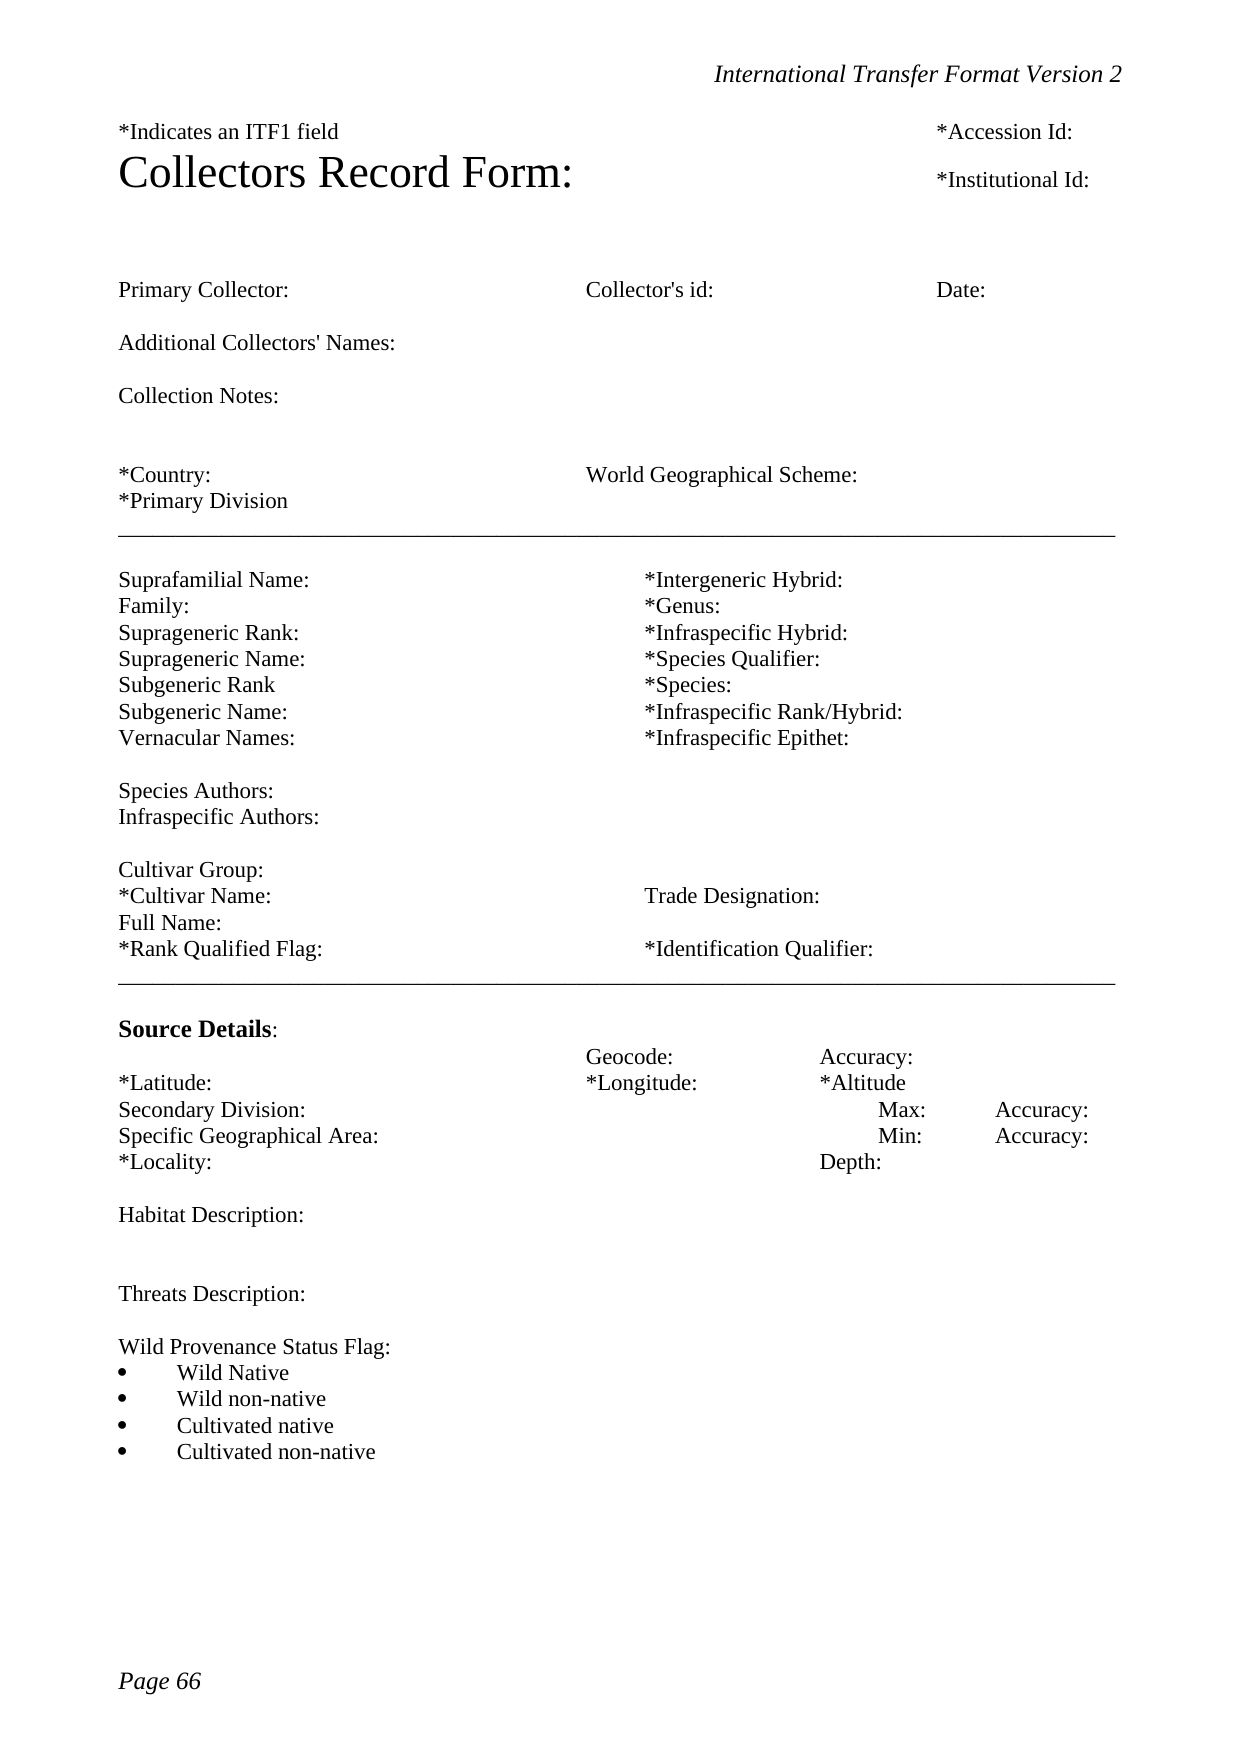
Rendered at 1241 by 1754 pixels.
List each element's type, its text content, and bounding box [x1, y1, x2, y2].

text Additional Collectors' Names: [118, 329, 1122, 355]
text _______________________________________________________________________________________ [118, 961, 1122, 988]
text Primary Collector: Collector's id: Date: [118, 276, 1122, 303]
text Cultivar Group: [118, 856, 1122, 882]
text Collection Notes: [118, 382, 1122, 408]
text Suprageneric Name: *Species Qualifier: [118, 645, 1122, 672]
text Full Name: [118, 909, 1122, 935]
text *Rank Qualified Flag: *Identification Qualifier: [118, 935, 1122, 961]
text Threats Description: [118, 1280, 1122, 1306]
text  Wild non-native [118, 1386, 1122, 1412]
text Species Authors: [118, 777, 1122, 803]
text Geocode: Accuracy: [586, 1043, 1122, 1069]
text *Indicates an ITF1 field *Accession Id: [118, 118, 1122, 144]
text Suprageneric Rank: *Infraspecific Hybrid: [118, 619, 1122, 645]
text Family: *Genus: [118, 592, 1122, 619]
text Specific Geographical Area: Min: Accuracy: [118, 1122, 1122, 1148]
text Source Details: [118, 1014, 1122, 1043]
text Collectors Record Form: *Institutional Id: [118, 144, 1122, 197]
text  Wild Native [118, 1359, 1122, 1386]
text Subgeneric Name: *Infraspecific Rank/Hybrid: [118, 698, 1122, 724]
text Subgeneric Rank *Species: [118, 672, 1122, 698]
text _______________________________________________________________________________________ [118, 513, 1122, 540]
text Secondary Division: Max: Accuracy: [118, 1096, 1122, 1122]
text Suprafamilial Name: *Intergeneric Hybrid: [118, 566, 1122, 592]
text *Latitude: *Longitude: *Altitude [118, 1069, 1122, 1096]
text *Country: World Geographical Scheme: [118, 461, 1122, 487]
text  Cultivated native [118, 1412, 1122, 1438]
text Vernacular Names: *Infraspecific Epithet: [118, 724, 1122, 751]
text Wild Provenance Status Flag: [118, 1333, 1122, 1359]
text *Locality: Depth: [118, 1148, 1122, 1175]
text *Cultivar Name: Trade Designation: [118, 882, 1122, 909]
text *Primary Division [118, 487, 1122, 513]
text  Cultivated non-native [118, 1438, 1122, 1464]
text Infraspecific Authors: [118, 803, 1122, 830]
text Habitat Description: [118, 1201, 1122, 1227]
